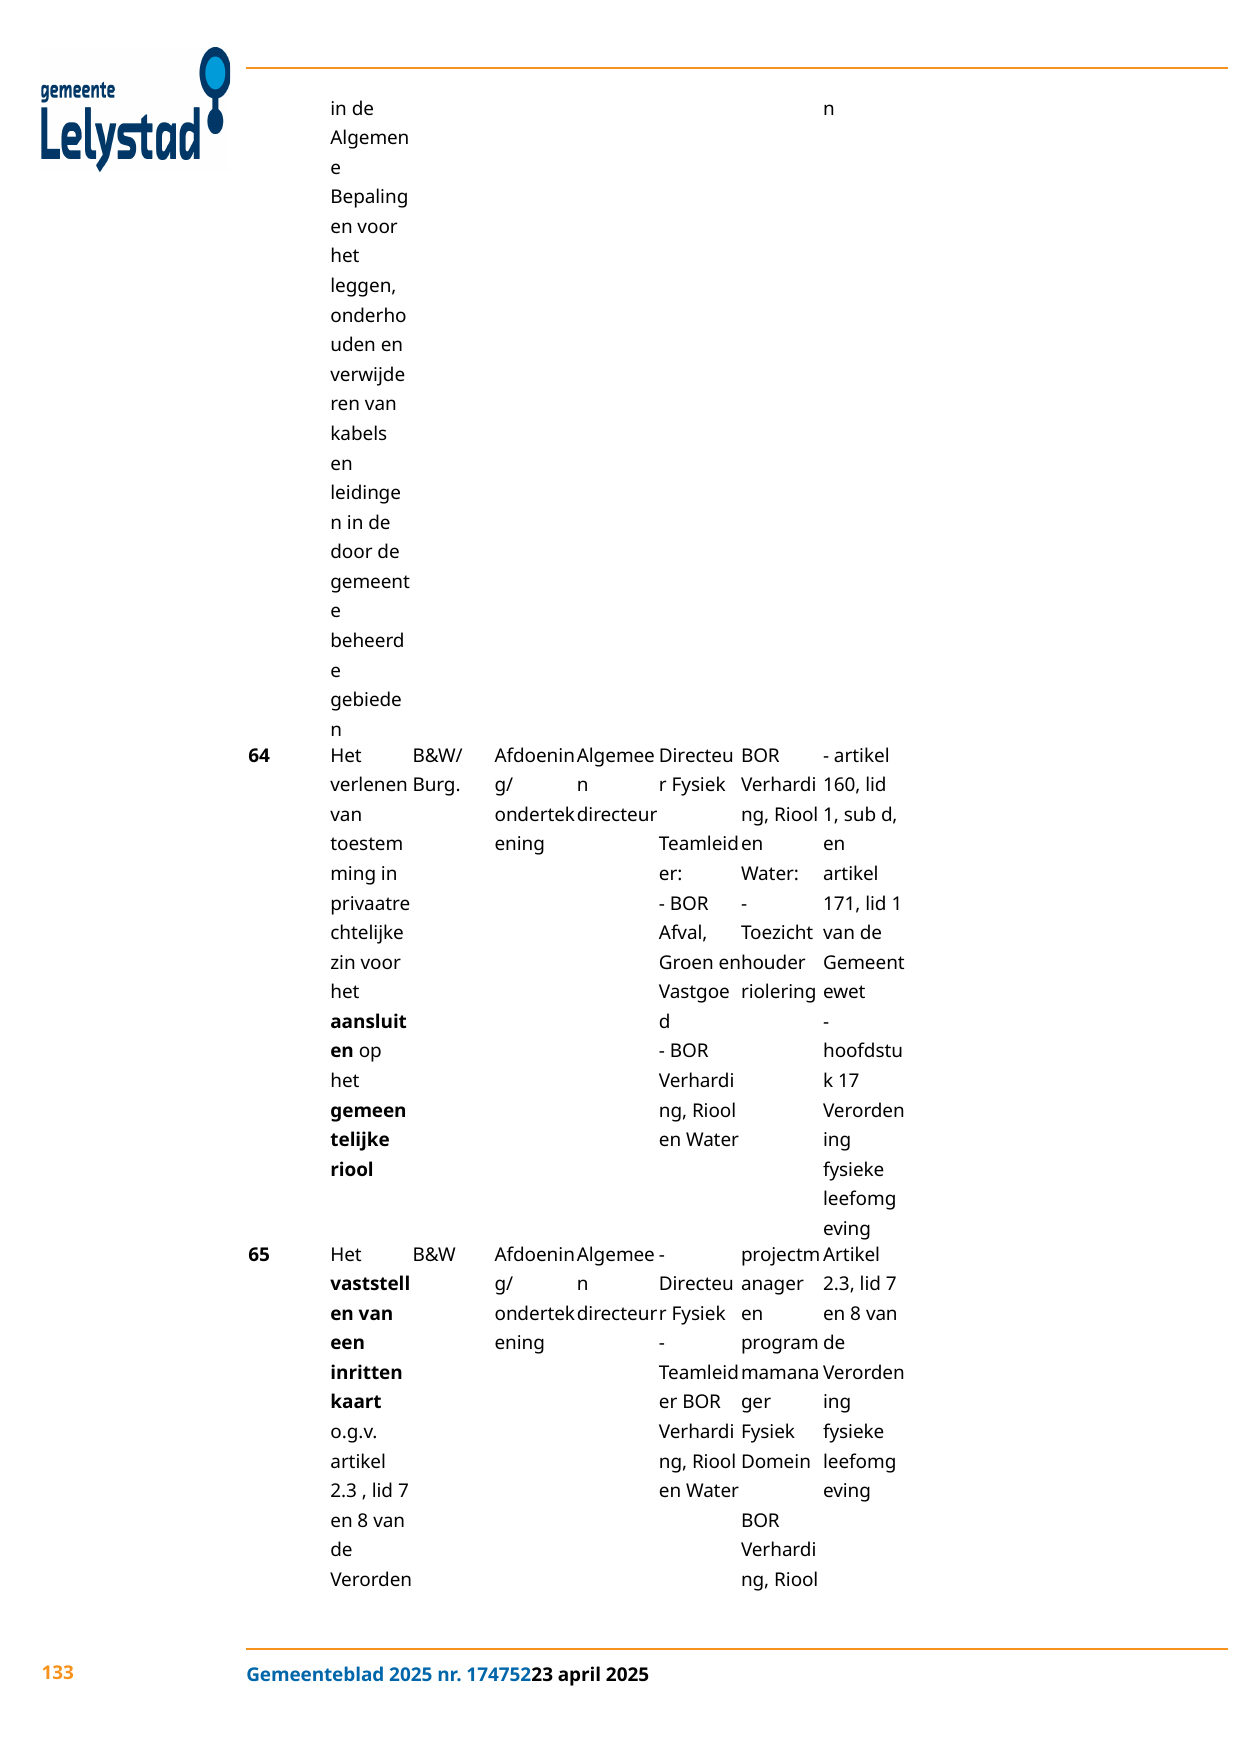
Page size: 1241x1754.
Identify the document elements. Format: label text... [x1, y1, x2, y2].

table_cell [1069, 1241, 1152, 1592]
table_cell [905, 95, 987, 742]
table_cell [577, 95, 659, 742]
table_cell Het verlenen van toestemming in privaatrechtelijke zin voor het aansluiten op het gemeentelijke riool [330, 742, 412, 1241]
table_cell [659, 95, 741, 742]
table_cell projectmanager en programmamanager Fysiek Domein BOR Verharding, Riool [741, 1241, 823, 1592]
table_cell B&W [412, 1241, 494, 1592]
table_cell [987, 95, 1069, 742]
table_cell [905, 1241, 987, 1592]
table_cell [412, 95, 494, 742]
table_cell Directeur Fysiek Teamleider: - BOR Afval, Groen en Vastgoed - BOR Verharding, Riool en Water [659, 742, 741, 1241]
table_cell 64 [248, 742, 330, 1241]
table_cell in de Algemene Bepalingen voor het leggen, onderhouden en verwijderen van kabels en leidingen in de door de gemeente beheerde gebieden [330, 95, 412, 742]
picture [41, 47, 231, 172]
table_cell 65 [248, 1241, 330, 1592]
table_cell [987, 1241, 1069, 1592]
table_cell Het vaststellen van een inrittenkaart o.g.v. artikel 2.3 , lid 7 en 8 van de Verorden [330, 1241, 412, 1592]
table_cell Algemeen directeur [577, 742, 659, 1241]
table_cell Algemeen directeur [577, 1241, 659, 1592]
table_cell [248, 95, 330, 742]
table_cell BOR Verharding, Riool en Water: - Toezichthouder riolering [741, 742, 823, 1241]
table_cell [1069, 95, 1152, 742]
table_cell [987, 742, 1069, 1241]
table_cell Artikel 2.3, lid 7 en 8 van de Verordening fysieke leefomgeving [823, 1241, 905, 1592]
table_cell - Directeur Fysiek -Teamleider BOR Verharding, Riool en Water [659, 1241, 741, 1592]
table_cell [741, 95, 823, 742]
table_cell [905, 742, 987, 1241]
table_cell [494, 95, 577, 742]
table_cell B&W/Burg. [412, 742, 494, 1241]
table_cell Afdoening/ondertekening [494, 742, 577, 1241]
table_cell - artikel 160, lid 1, sub d, en artikel 171, lid 1 van de Gemeentewet - hoofdstuk 17 Verordening fysieke leefomgeving [823, 742, 905, 1241]
table_cell Afdoening/ondertekening [494, 1241, 577, 1592]
table_cell [1069, 742, 1152, 1241]
table_cell n [823, 95, 905, 742]
